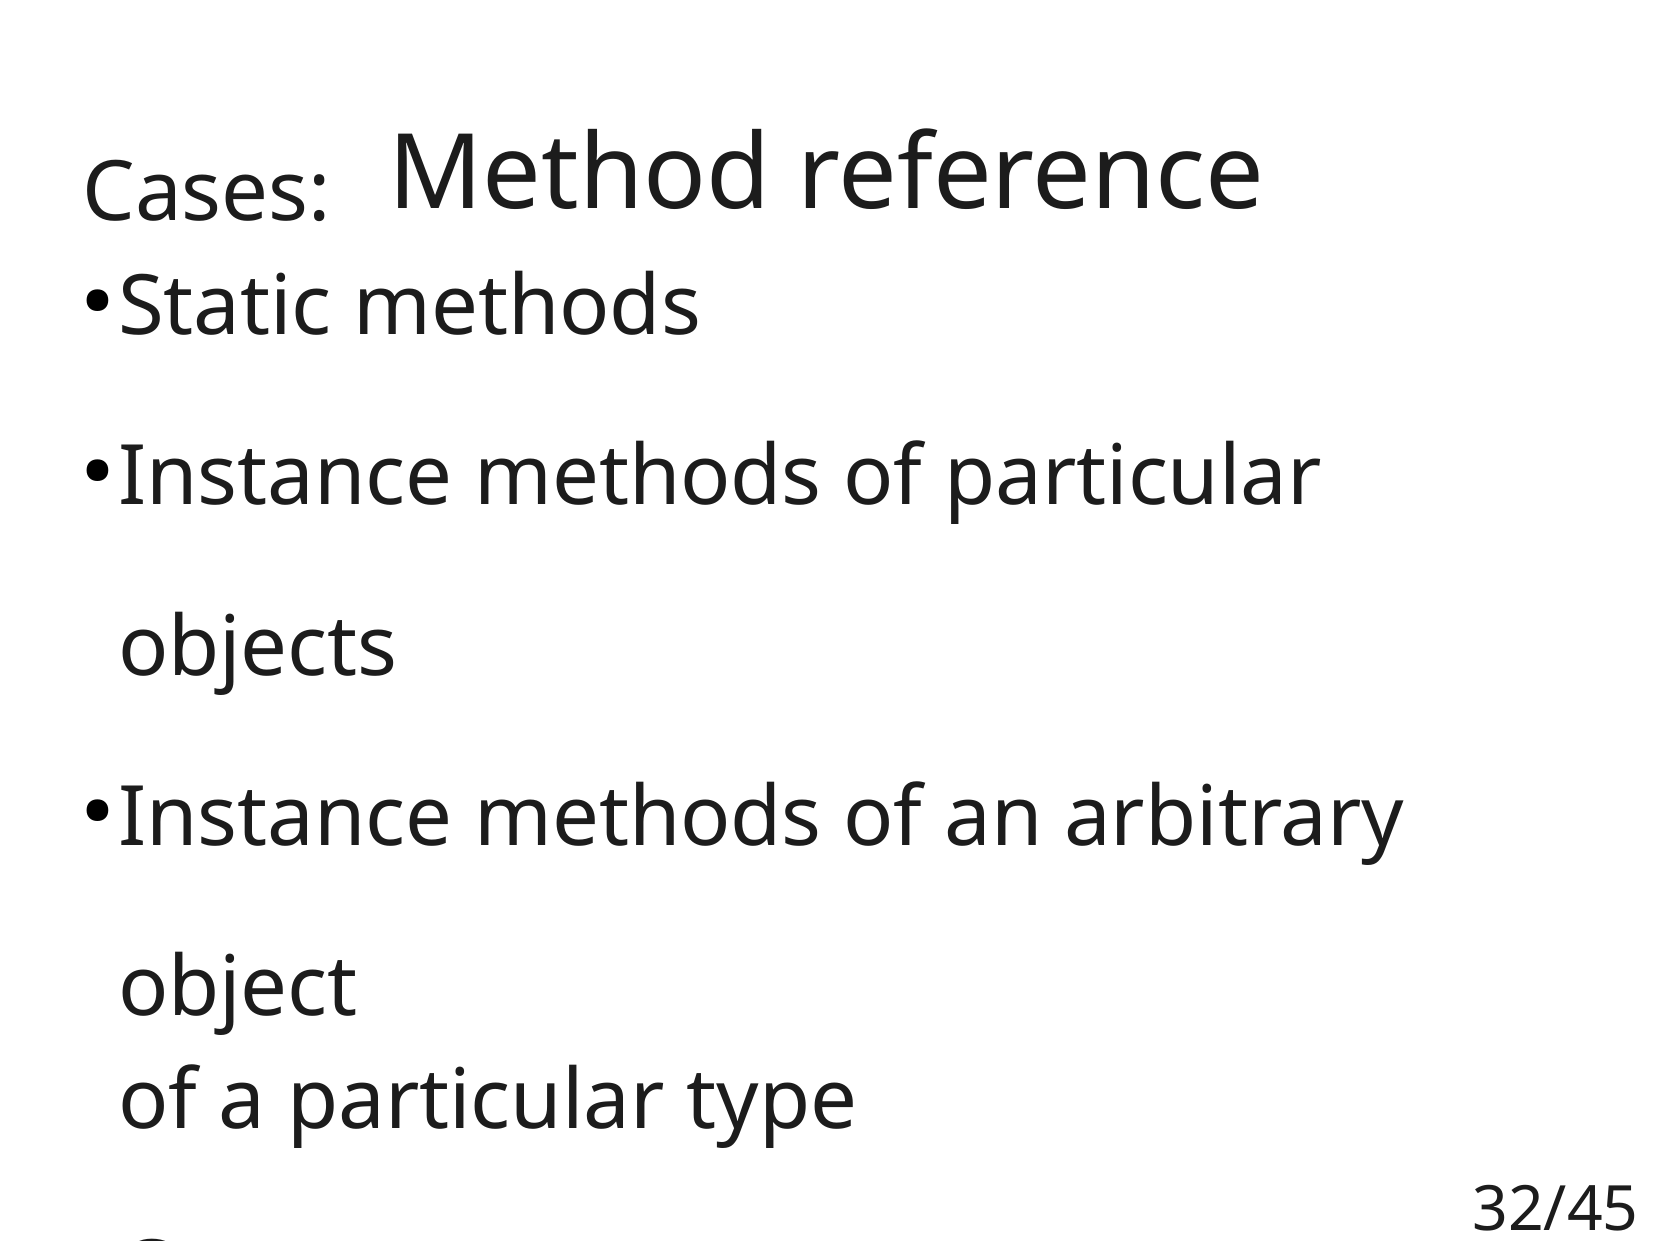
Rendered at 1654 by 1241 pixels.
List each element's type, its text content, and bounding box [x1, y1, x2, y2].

text_box <numer>/45 [1071, 1155, 1654, 1241]
subtitle Cases: Static methods Instance methods of particular objects Instance methods of an arbitrary object of a particular type Constructor [82, 268, 1571, 1131]
title Method reference [82, 64, 1571, 268]
